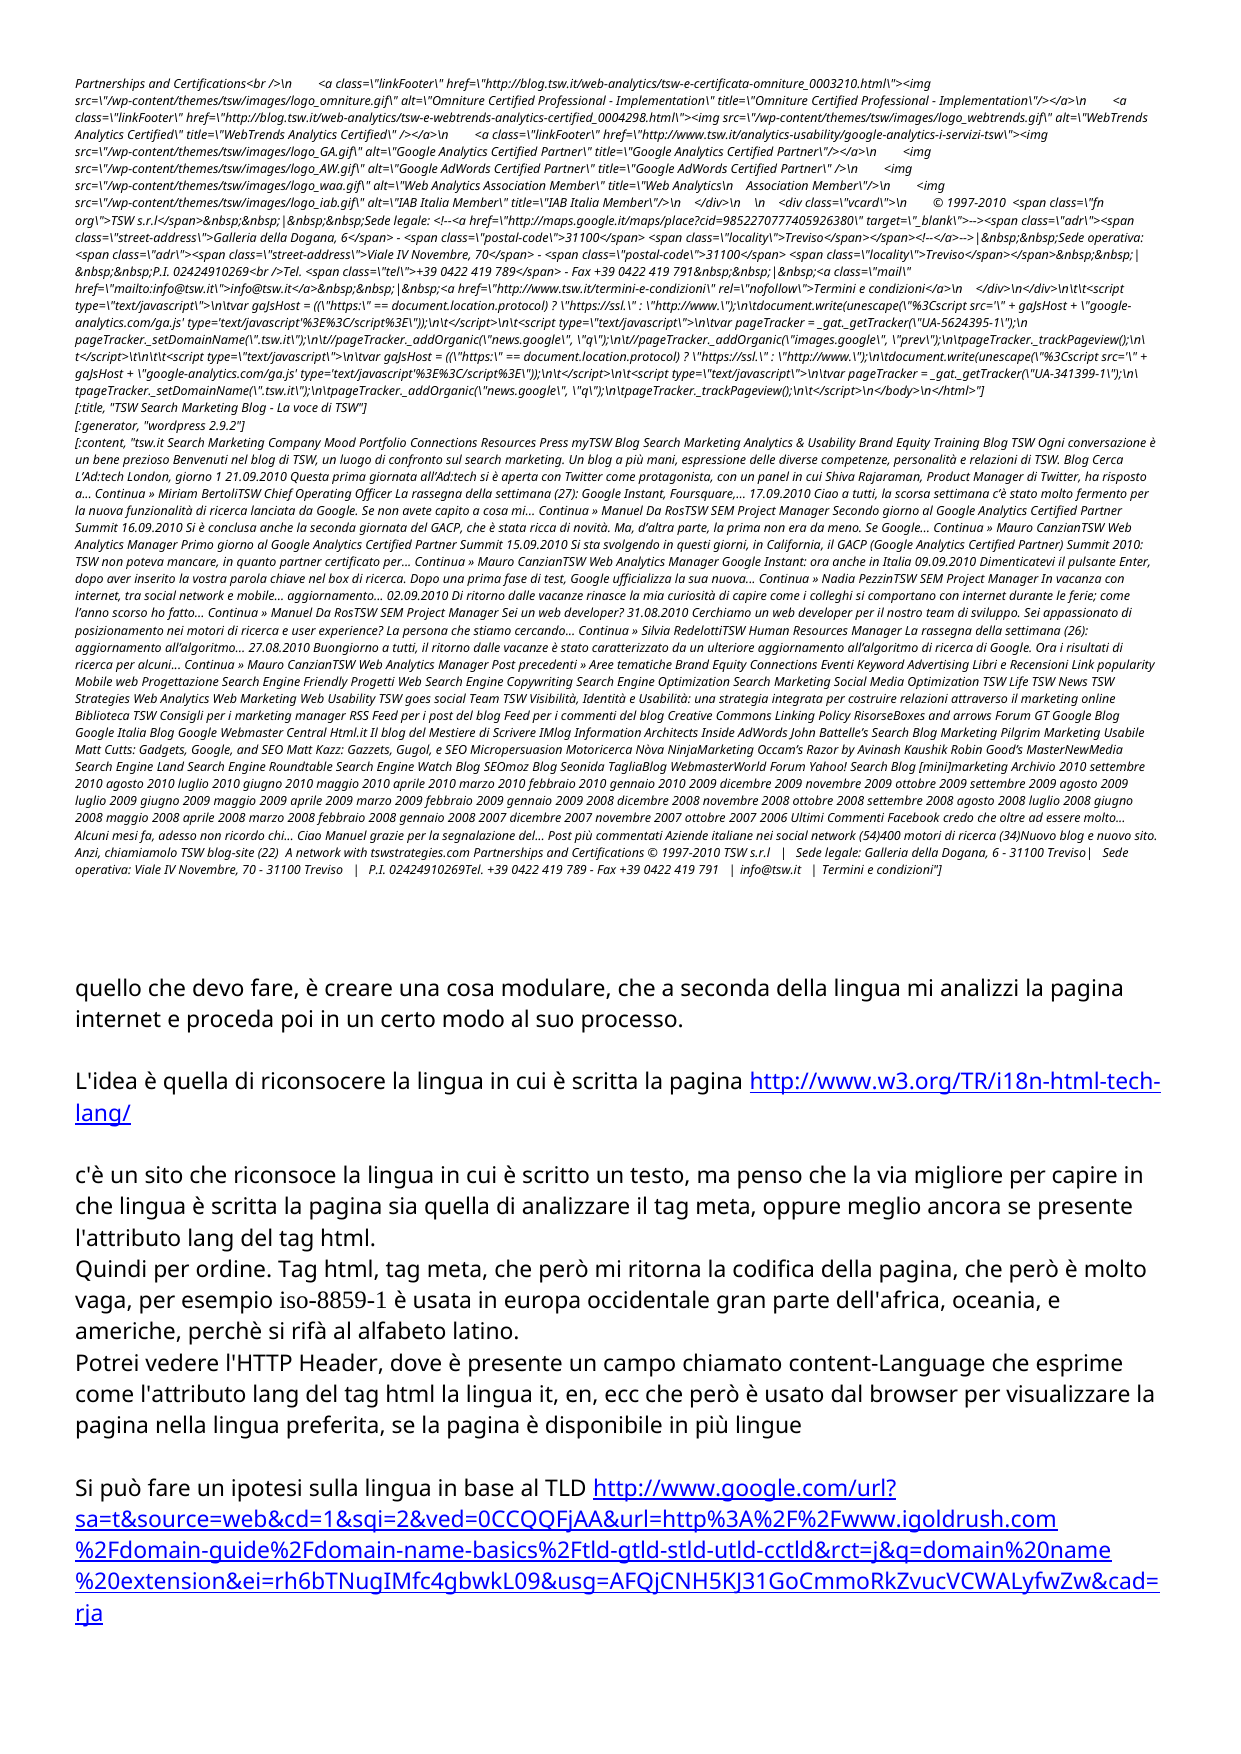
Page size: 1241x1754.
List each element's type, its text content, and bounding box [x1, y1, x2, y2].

text [:generator, "wordpress 2.9.2"] [75, 417, 1162, 434]
text L'idea è quella di riconsocere la lingua in cui è scritta la pagina http://www.w3.org/TR/i18n-html-tech-lang/ [75, 1065, 1162, 1128]
text [:content, "tsw.it Search Marketing Company Mood Portfolio Connections Resources Press myTSW Blog Search Marketing Analytics & Usability Brand Equity Training Blog TSW Ogni conversazione è un bene prezioso Benvenuti nel blog di TSW, un luogo di confronto sul search marketing. Un blog a più mani, espressione delle diverse competenze, personalità e relazioni di TSW. Blog Cerca L’Ad:tech London, giorno 1 21.09.2010 Questa prima giornata all’Ad:tech si è aperta con Twitter come protagonista, con un panel in cui Shiva Rajaraman, Product Manager di Twitter, ha risposto a... Continua » Miriam BertoliTSW Chief Operating Officer La rassegna della settimana (27): Google Instant, Foursquare,... 17.09.2010 Ciao a tutti, la scorsa settimana c’è stato molto fermento per la nuova funzionalità di ricerca lanciata da Google. Se non avete capito a cosa mi... Continua » Manuel Da RosTSW SEM Project Manager Secondo giorno al Google Analytics Certified Partner Summit 16.09.2010 Si è conclusa anche la seconda giornata del GACP, che è stata ricca di novità. Ma, d’altra parte, la prima non era da meno. Se Google... Continua » Mauro CanzianTSW Web Analytics Manager Primo giorno al Google Analytics Certified Partner Summit 15.09.2010 Si sta svolgendo in questi giorni, in California, il GACP (Google Analytics Certified Partner) Summit 2010: TSW non poteva mancare, in quanto partner certificato per... Continua » Mauro CanzianTSW Web Analytics Manager Google Instant: ora anche in Italia 09.09.2010 Dimenticatevi il pulsante Enter, dopo aver inserito la vostra parola chiave nel box di ricerca. Dopo una prima fase di test, Google ufficializza la sua nuova... Continua » Nadia PezzinTSW SEM Project Manager In vacanza con internet, tra social network e mobile… aggiornamento... 02.09.2010 Di ritorno dalle vacanze rinasce la mia curiosità di capire come i colleghi si comportano con internet durante le ferie; come l’anno scorso ho fatto... Continua » Manuel Da RosTSW SEM Project Manager Sei un web developer? 31.08.2010 Cerchiamo un web developer per il nostro team di sviluppo. Sei appassionato di posizionamento nei motori di ricerca e user experience? La persona che stiamo cercando... Continua » Silvia RedelottiTSW Human Resources Manager La rassegna della settimana (26): aggiornamento all’algoritmo... 27.08.2010 Buongiorno a tutti, il ritorno dalle vacanze è stato caratterizzato da un ulteriore aggiornamento all’algoritmo di ricerca di Google. Ora i risultati di ricerca per alcuni... Continua » Mauro CanzianTSW Web Analytics Manager Post precedenti » Aree tematiche Brand Equity Connections Eventi Keyword Advertising Libri e Recensioni Link popularity Mobile web Progettazione Search Engine Friendly Progetti Web Search Engine Copywriting Search Engine Optimization Search Marketing Social Media Optimization TSW Life TSW News TSW Strategies Web Analytics Web Marketing Web Usability TSW goes social Team TSW Visibilità, Identità e Usabilità: una strategia integrata per costruire relazioni attraverso il marketing online Biblioteca TSW Consigli per i marketing manager RSS Feed per i post del blog Feed per i commenti del blog Creative Commons Linking Policy RisorseBoxes and arrows Forum GT Google Blog Google Italia Blog Google Webmaster Central Html.it Il blog del Mestiere di Scrivere IMlog Information Architects Inside AdWords John Battelle’s Search Blog Marketing Pilgrim Marketing Usabile Matt Cutts: Gadgets, Google, and SEO Matt Kazz: Gazzets, Gugol, e SEO Micropersuasion Motoricerca Nòva NinjaMarketing Occam’s Razor by Avinash Kaushik Robin Good’s MasterNewMedia Search Engine Land Search Engine Roundtable Search Engine Watch Blog SEOmoz Blog Seonida TagliaBlog WebmasterWorld Forum Yahoo! Search Blog [mini]marketing Archivio 2010 settembre 2010 agosto 2010 luglio 2010 giugno 2010 maggio 2010 aprile 2010 marzo 2010 febbraio 2010 gennaio 2010 2009 dicembre 2009 novembre 2009 ottobre 2009 settembre 2009 agosto 2009 luglio 2009 giugno 2009 maggio 2009 aprile 2009 marzo 2009 febbraio 2009 gennaio 2009 2008 dicembre 2008 novembre 2008 ottobre 2008 settembre 2008 agosto 2008 luglio 2008 giugno 2008 maggio 2008 aprile 2008 marzo 2008 febbraio 2008 gennaio 2008 2007 dicembre 2007 novembre 2007 ottobre 2007 2006 Ultimi Commenti Facebook credo che oltre ad essere molto... Alcuni mesi fa, adesso non ricordo chi... Ciao Manuel grazie per la segnalazione del... Post più commentati Aziende italiane nei social network (54)400 motori di ricerca (34)Nuovo blog e nuovo sito. Anzi, chiamiamolo TSW blog-site (22) ﻿ A network with tswstrategies.com Partnerships and Certifications © 1997-2010 TSW s.r.l | Sede legale: Galleria della Dogana, 6 - 31100 Treviso| Sede operativa: Viale IV Novembre, 70 - 31100 Treviso | P.I. 02424910269Tel. +39 0422 419 789 - Fax +39 0422 419 791 | info@tsw.it | Termini e condizioni"] [75, 434, 1162, 878]
text Quindi per ordine. Tag html, tag meta, che però mi ritorna la codifica della pagina, che però è molto vaga, per esempio iso-8859-1 è usata in europa occidentale gran parte dell'africa, oceania, e americhe, perchè si rifà al alfabeto latino. [75, 1253, 1162, 1347]
text c'è un sito che riconsoce la lingua in cui è scritto un testo, ma penso che la via migliore per capire in che lingua è scritta la pagina sia quella di analizzare il tag meta, oppure meglio ancora se presente l'attributo lang del tag html. [75, 1159, 1162, 1253]
text Potrei vedere l'HTTP Header, dove è presente un campo chiamato content-Language che esprime come l'attributo lang del tag html la lingua it, en, ecc che però è usato dal browser per visualizzare la pagina nella lingua preferita, se la pagina è disponibile in più lingue [75, 1347, 1162, 1440]
text quello che devo fare, è creare una cosa modulare, che a seconda della lingua mi analizzi la pagina internet e proceda poi in un certo modo al suo processo. [75, 972, 1162, 1034]
text [:title, "TSW Search Marketing Blog - La voce di TSW"] [75, 399, 1162, 417]
text Partnerships and Certifications<br />\n <a class=\"linkFooter\" href=\"http://blog.tsw.it/web-analytics/tsw-e-certificata-omniture_0003210.html\"><img src=\"/wp-content/themes/tsw/images/logo_omniture.gif\" alt=\"Omniture Certified Professional - Implementation\" title=\"Omniture Certified Professional - Implementation\"/></a>\n <a class=\"linkFooter\" href=\"http://blog.tsw.it/web-analytics/tsw-e-webtrends-analytics-certified_0004298.html\"><img src=\"/wp-content/themes/tsw/images/logo_webtrends.gif\" alt=\"WebTrends Analytics Certified\" title=\"WebTrends Analytics Certified\" /></a>\n <a class=\"linkFooter\" href=\"http://www.tsw.it/analytics-usability/google-analytics-i-servizi-tsw\"><img src=\"/wp-content/themes/tsw/images/logo_GA.gif\" alt=\"Google Analytics Certified Partner\" title=\"Google Analytics Certified Partner\"/></a>\n <img src=\"/wp-content/themes/tsw/images/logo_AW.gif\" alt=\"Google AdWords Certified Partner\" title=\"Google AdWords Certified Partner\" />\n <img src=\"/wp-content/themes/tsw/images/logo_waa.gif\" alt=\"Web Analytics Association Member\" title=\"Web Analytics\n Association Member\"/>\n <img src=\"/wp-content/themes/tsw/images/logo_iab.gif\" alt=\"IAB Italia Member\" title=\"IAB Italia Member\"/>\n </div>\n \n <div class=\"vcard\">\n © 1997-2010 <span class=\"fn org\">TSW s.r.l</span>&nbsp;&nbsp;|&nbsp;&nbsp;Sede legale: <!--<a href=\"http://maps.google.it/maps/place?cid=9852270777405926380\" target=\"_blank\">--><span class=\"adr\"><span class=\"street-address\">Galleria della Dogana, 6</span> - <span class=\"postal-code\">31100</span> <span class=\"locality\">Treviso</span></span><!--</a>-->|&nbsp;&nbsp;Sede operativa: <span class=\"adr\"><span class=\"street-address\">Viale IV Novembre, 70</span> - <span class=\"postal-code\">31100</span> <span class=\"locality\">Treviso</span></span>&nbsp;&nbsp;|&nbsp;&nbsp;P.I. 02424910269<br />Tel. <span class=\"tel\">+39 0422 419 789</span> - Fax +39 0422 419 791&nbsp;&nbsp;|&nbsp;<a class=\"mail\" href=\"mailto:info@tsw.it\">info@tsw.it</a>&nbsp;&nbsp;|&nbsp;<a href=\"http://www.tsw.it/termini-e-condizioni\" rel=\"nofollow\">Termini e condizioni</a>\n </div>\n</div>\n\t\t<script type=\"text/javascript\">\n\tvar gaJsHost = ((\"https:\" == document.location.protocol) ? \"https://ssl.\" : \"http://www.\");\n\tdocument.write(unescape(\"%3Cscript src='\" + gaJsHost + \"google-analytics.com/ga.js' type='text/javascript'%3E%3C/script%3E\"));\n\t</script>\n\t<script type=\"text/javascript\">\n\tvar pageTracker = _gat._getTracker(\"UA-5624395-1\");\n pageTracker._setDomainName(\".tsw.it\");\n\t//pageTracker._addOrganic(\"news.google\", \"q\");\n\t//pageTracker._addOrganic(\"images.google\", \"prev\");\n\tpageTracker._trackPageview();\n\t</script>\t\n\t\t<script type=\"text/javascript\">\n\tvar gaJsHost = ((\"https:\" == document.location.protocol) ? \"https://ssl.\" : \"http://www.\");\n\tdocument.write(unescape(\"%3Cscript src='\" + gaJsHost + \"google-analytics.com/ga.js' type='text/javascript'%3E%3C/script%3E\"));\n\t</script>\n\t<script type=\"text/javascript\">\n\tvar pageTracker = _gat._getTracker(\"UA-341399-1\");\n\tpageTracker._setDomainName(\".tsw.it\");\n\tpageTracker._addOrganic(\"news.google\", \"q\");\n\tpageTracker._trackPageview();\n\t</script>\n</body>\n</html>"] [75, 75, 1162, 399]
text Si può fare un ipotesi sulla lingua in base al TLD http://www.google.com/url?sa=t&source=web&cd=1&sqi=2&ved=0CCQQFjAA&url=http%3A%2F%2Fwww.igoldrush.com%2Fdomain-guide%2Fdomain-name-basics%2Ftld-gtld-stld-utld-cctld&rct=j&q=domain%20name%20extension&ei=rh6bTNugIMfc4gbwkL09&usg=AFQjCNH5KJ31GoCmmoRkZvucVCWALyfwZw&cad=rja [75, 1472, 1162, 1628]
